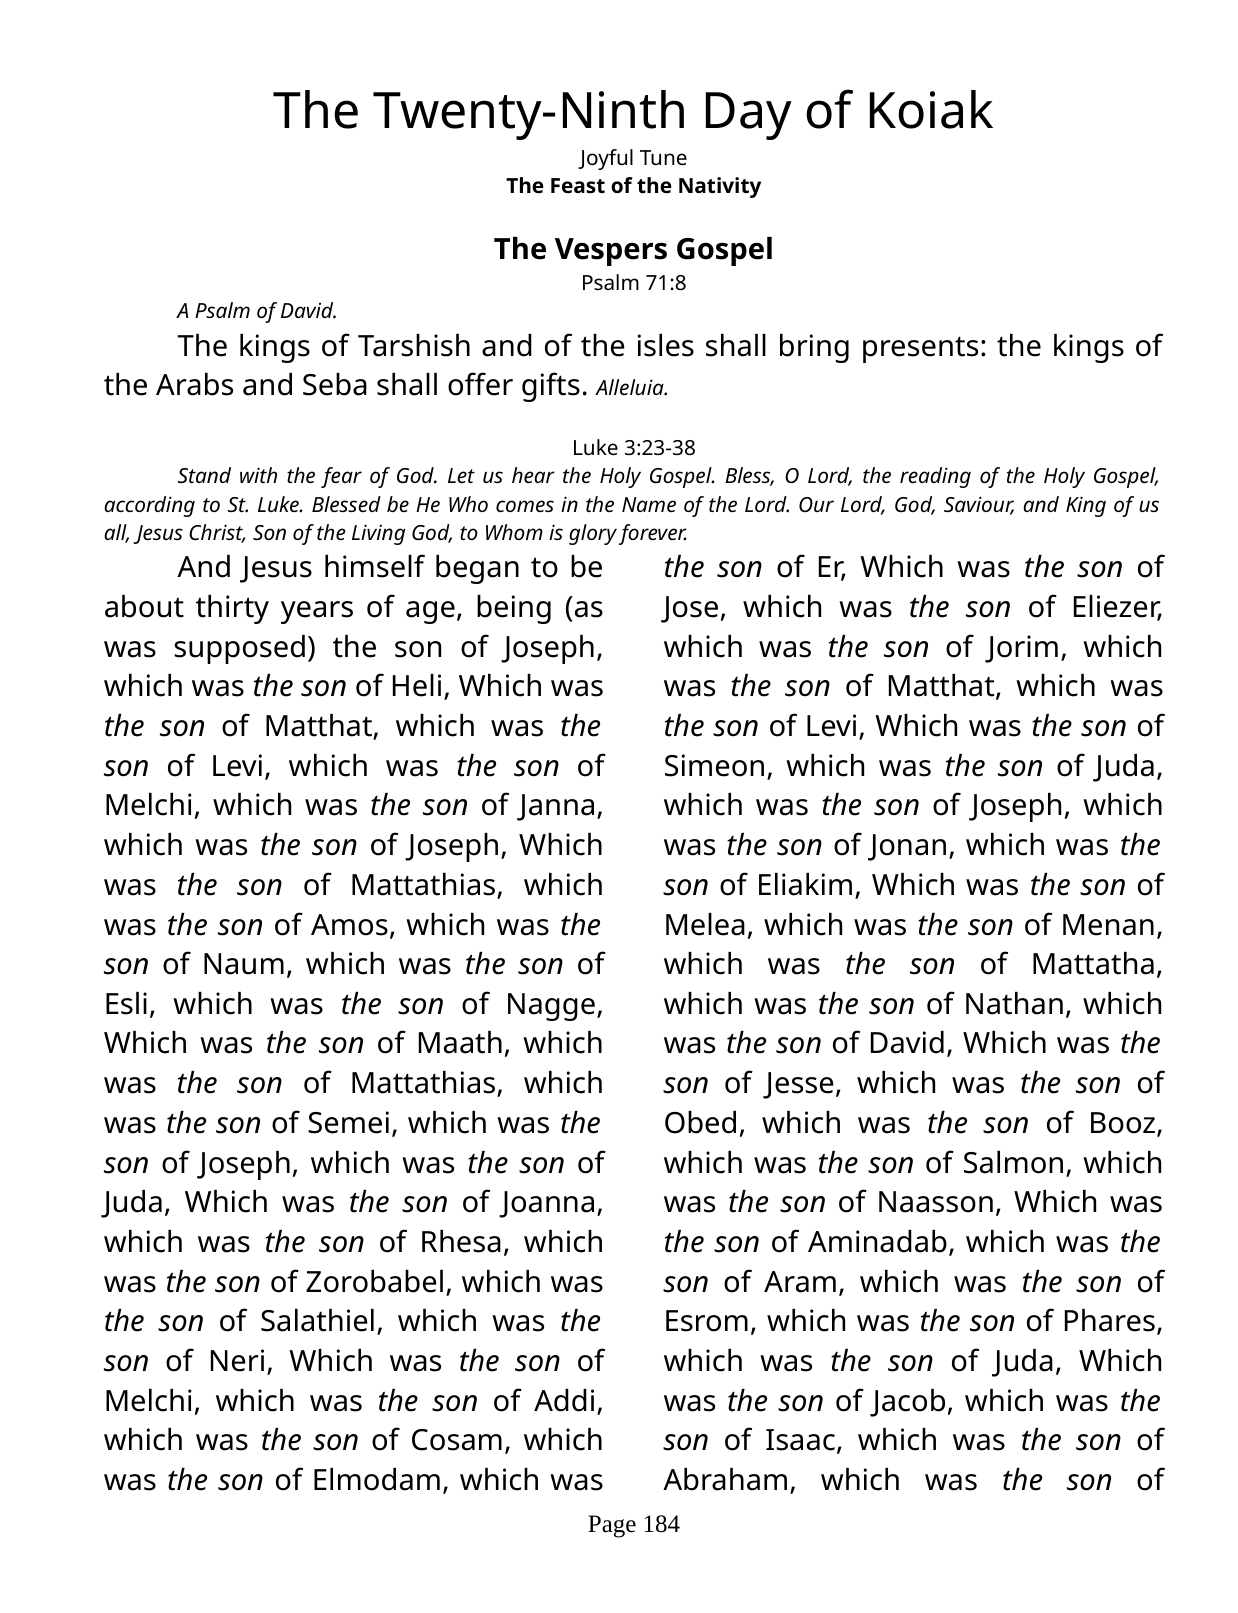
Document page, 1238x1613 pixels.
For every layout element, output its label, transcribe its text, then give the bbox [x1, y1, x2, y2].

text And Jesus himself began to be about thirty years of age, being (as was supposed) the son of Joseph, which was the son of Heli, Which was the son of Matthat, which was the son of Levi, which was the son of Melchi, which was the son of Janna, which was the son of Joseph, Which was the son of Mattathias, which was the son of Amos, which was the son of Naum, which was the son of Esli, which was the son of Nagge, Which was the son of Maath, which was the son of Mattathias, which was the son of Semei, which was the son of Joseph, which was the son of Juda, Which was the son of Joanna, which was the son of Rhesa, which was the son of Zorobabel, which was the son of Salathiel, which was the son of Neri, Which was the son of Melchi, which was the son of Addi, which was the son of Cosam, which was the son of Elmodam, which was [103, 547, 604, 1499]
text The Twenty-Ninth Day of Koiak [103, 75, 1164, 143]
text Psalm 71:8 [103, 268, 1164, 297]
text Joyful Tune [103, 143, 1164, 172]
text the son of Er, Which was the son of Jose, which was the son of Eliezer, which was the son of Jorim, which was the son of Matthat, which was the son of Levi, Which was the son of Simeon, which was the son of Juda, which was the son of Joseph, which was the son of Jonan, which was the son of Eliakim, Which was the son of Melea, which was the son of Menan, which was the son of Mattatha, which was the son of Nathan, which was the son of David, Which was the son of Jesse, which was the son of Obed, which was the son of Booz, which was the son of Salmon, which was the son of Naasson, Which was the son of Aminadab, which was the son of Aram, which was the son of Esrom, which was the son of Phares, which was the son of Juda, Which was the son of Jacob, which was the son of Isaac, which was the son of Abraham, which was the son of [663, 547, 1164, 1499]
text A Psalm of David. [103, 297, 1164, 325]
text Luke 3:23-38 [103, 433, 1164, 461]
text The Vespers Gospel [103, 228, 1164, 268]
text The Feast of the Nativity [103, 172, 1164, 200]
text Stand with the fear of God. Let us hear the Holy Gospel. Bless, O Lord, the reading of the Holy Gospel, according to St. Luke. Blessed be He Who comes in the Name of the Lord. Our Lord, God, Saviour, and King of us all, Jesus Christ, Son of the Living God, to Whom is glory forever. [103, 461, 1164, 547]
text The kings of Tarshish and of the isles shall bring presents: the kings of the Arabs and Seba shall offer gifts. Alleluia. [103, 325, 1164, 404]
